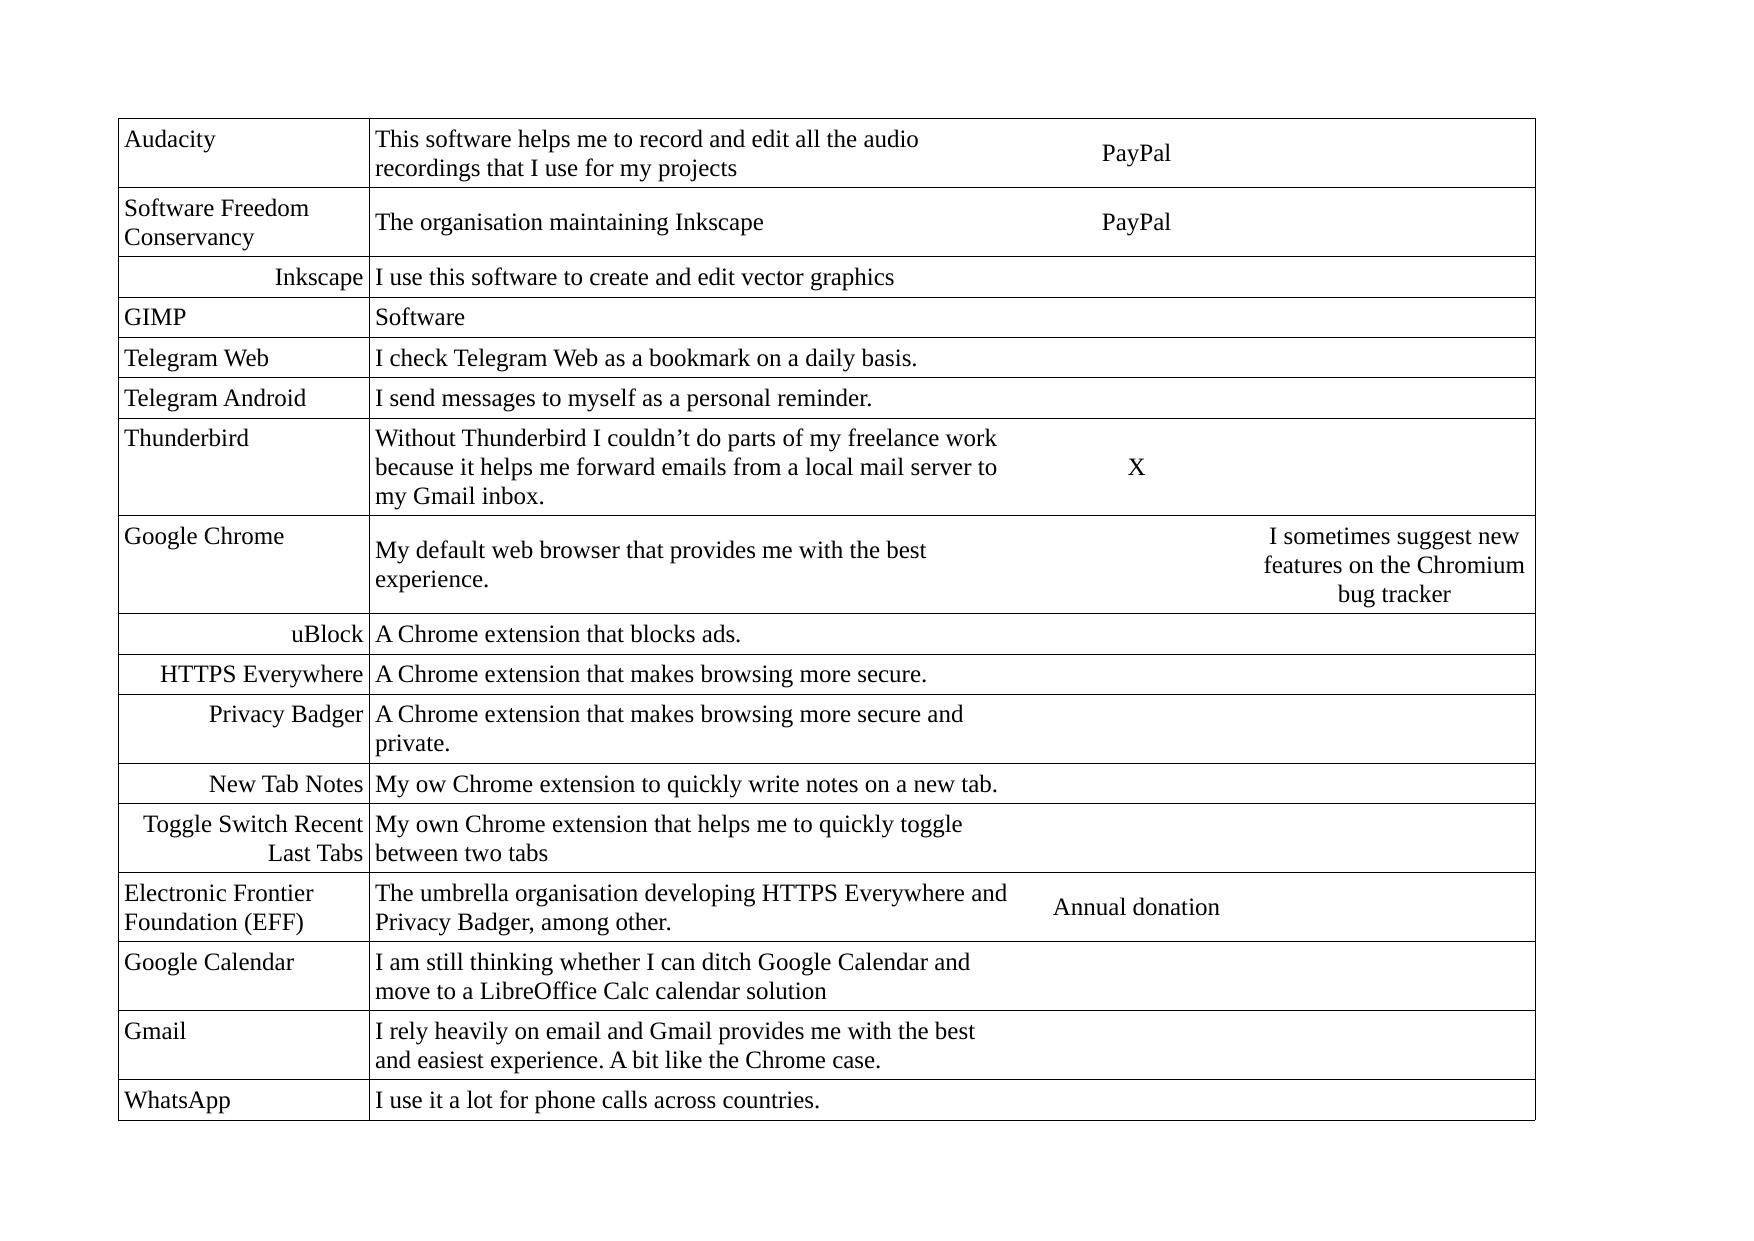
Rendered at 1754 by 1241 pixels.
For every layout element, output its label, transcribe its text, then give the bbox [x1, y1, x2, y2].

table_cell Without Thunderbird I couldn’t do parts of my freelance work because it helps me forward emails from a local mail server to my Gmail inbox. [370, 419, 1019, 515]
table_cell I send messages to myself as a personal reminder. [370, 378, 1019, 417]
table_cell Toggle Switch Recent Last Tabs [119, 804, 369, 872]
table_cell [1254, 764, 1535, 803]
table_cell [1019, 764, 1253, 803]
table_cell [1254, 378, 1535, 417]
table_cell [1019, 298, 1253, 337]
table_cell PayPal [1019, 119, 1253, 187]
table_cell PayPal [1019, 188, 1253, 256]
table_cell [1254, 338, 1535, 377]
table_cell GIMP [119, 298, 369, 337]
table_cell Privacy Badger [119, 695, 369, 763]
table_cell The umbrella organisation developing HTTPS Everywhere and Privacy Badger, among other. [370, 873, 1019, 941]
table_cell [1019, 804, 1253, 872]
table_cell Annual donation [1019, 873, 1253, 941]
table_cell [1254, 614, 1535, 653]
table_cell I am still thinking whether I can ditch Google Calendar and move to a LibreOffice Calc calendar solution [370, 942, 1019, 1010]
table_cell New Tab Notes [119, 764, 369, 803]
table_cell Google Chrome [119, 516, 369, 613]
table_cell [1019, 942, 1253, 1010]
table_cell [1254, 419, 1535, 515]
table_cell Telegram Android [119, 378, 369, 417]
table_cell uBlock [119, 614, 369, 653]
table_cell [1254, 1080, 1535, 1120]
table_cell [1019, 1011, 1253, 1079]
table_cell [1254, 655, 1535, 694]
table_cell I check Telegram Web as a bookmark on a daily basis. [370, 338, 1019, 377]
table_cell A Chrome extension that blocks ads. [370, 614, 1019, 653]
table_cell [1254, 1011, 1535, 1079]
table_cell WhatsApp [119, 1080, 369, 1120]
table_cell I sometimes suggest new features on the Chromium bug tracker [1254, 516, 1535, 613]
table_cell [1019, 614, 1253, 653]
table_cell Gmail [119, 1011, 369, 1079]
table_cell Google Calendar [119, 942, 369, 1010]
table_cell I use it a lot for phone calls across countries. [370, 1080, 1019, 1120]
table_cell [1019, 1080, 1253, 1120]
table_cell [1019, 655, 1253, 694]
table_cell A Chrome extension that makes browsing more secure and private. [370, 695, 1019, 763]
table_cell [1019, 378, 1253, 417]
table_cell [1254, 119, 1535, 187]
table_cell [1254, 695, 1535, 763]
table_cell My default web browser that provides me with the best experience. [370, 516, 1019, 613]
table_cell [1019, 695, 1253, 763]
table_cell [1019, 257, 1253, 297]
table_cell [1254, 804, 1535, 872]
table_cell I use this software to create and edit vector graphics [370, 257, 1019, 297]
table_cell I rely heavily on email and Gmail provides me with the best and easiest experience. A bit like the Chrome case. [370, 1011, 1019, 1079]
table_cell Software Freedom Conservancy [119, 188, 369, 256]
table_cell Thunderbird [119, 419, 369, 515]
table_cell Electronic Frontier Foundation (EFF) [119, 873, 369, 941]
table_cell The organisation maintaining Inkscape [370, 188, 1019, 256]
table_cell [1254, 298, 1535, 337]
table_cell Software [370, 298, 1019, 337]
table_cell [1254, 942, 1535, 1010]
table_cell My own Chrome extension that helps me to quickly toggle between two tabs [370, 804, 1019, 872]
table_cell This software helps me to record and edit all the audio recordings that I use for my projects [370, 119, 1019, 187]
table_cell A Chrome extension that makes browsing more secure. [370, 655, 1019, 694]
table_cell Inkscape [119, 257, 369, 297]
table_cell Audacity [119, 119, 369, 187]
table_cell [1019, 516, 1253, 613]
table_cell Telegram Web [119, 338, 369, 377]
table_cell X [1019, 419, 1253, 515]
table_cell My ow Chrome extension to quickly write notes on a new tab. [370, 764, 1019, 803]
table_cell [1019, 338, 1253, 377]
table_cell [1254, 188, 1535, 256]
table_cell [1254, 257, 1535, 297]
table_cell [1254, 873, 1535, 941]
table_cell HTTPS Everywhere [119, 655, 369, 694]
